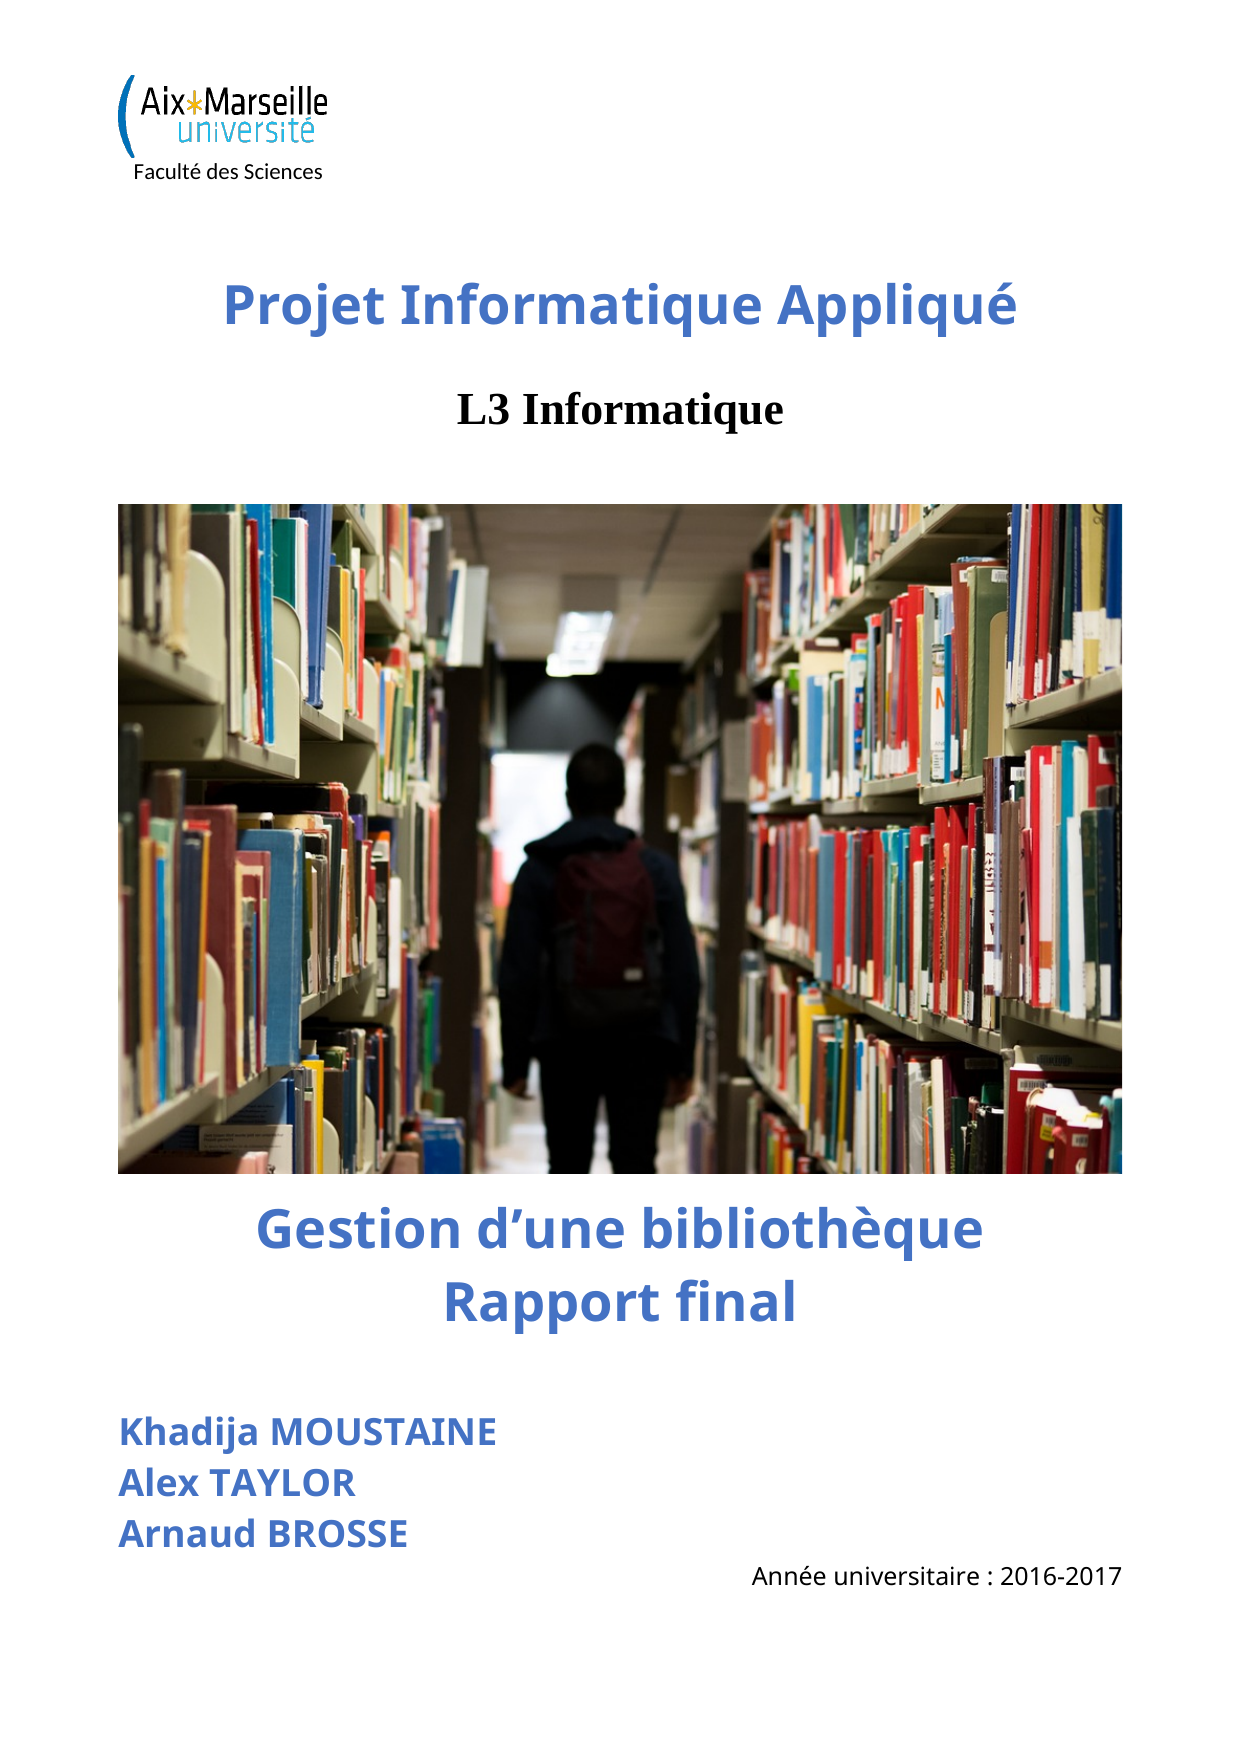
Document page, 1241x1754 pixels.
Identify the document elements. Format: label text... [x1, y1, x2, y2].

text L3 Informatique [118, 382, 1122, 434]
text Khadija MOUSTAINE [118, 1405, 1122, 1456]
text Alex TAYLOR [118, 1456, 1122, 1507]
text Rapport final [118, 1264, 1122, 1338]
text Année universitaire : 2016-2017 [561, 1558, 1122, 1592]
picture [118, 504, 1123, 1174]
text Gestion d’une bibliothèque [118, 1190, 1122, 1264]
text Arnaud BROSSE [118, 1507, 1122, 1558]
picture [118, 75, 327, 158]
text Projet Informatique Appliqué [118, 266, 1122, 340]
